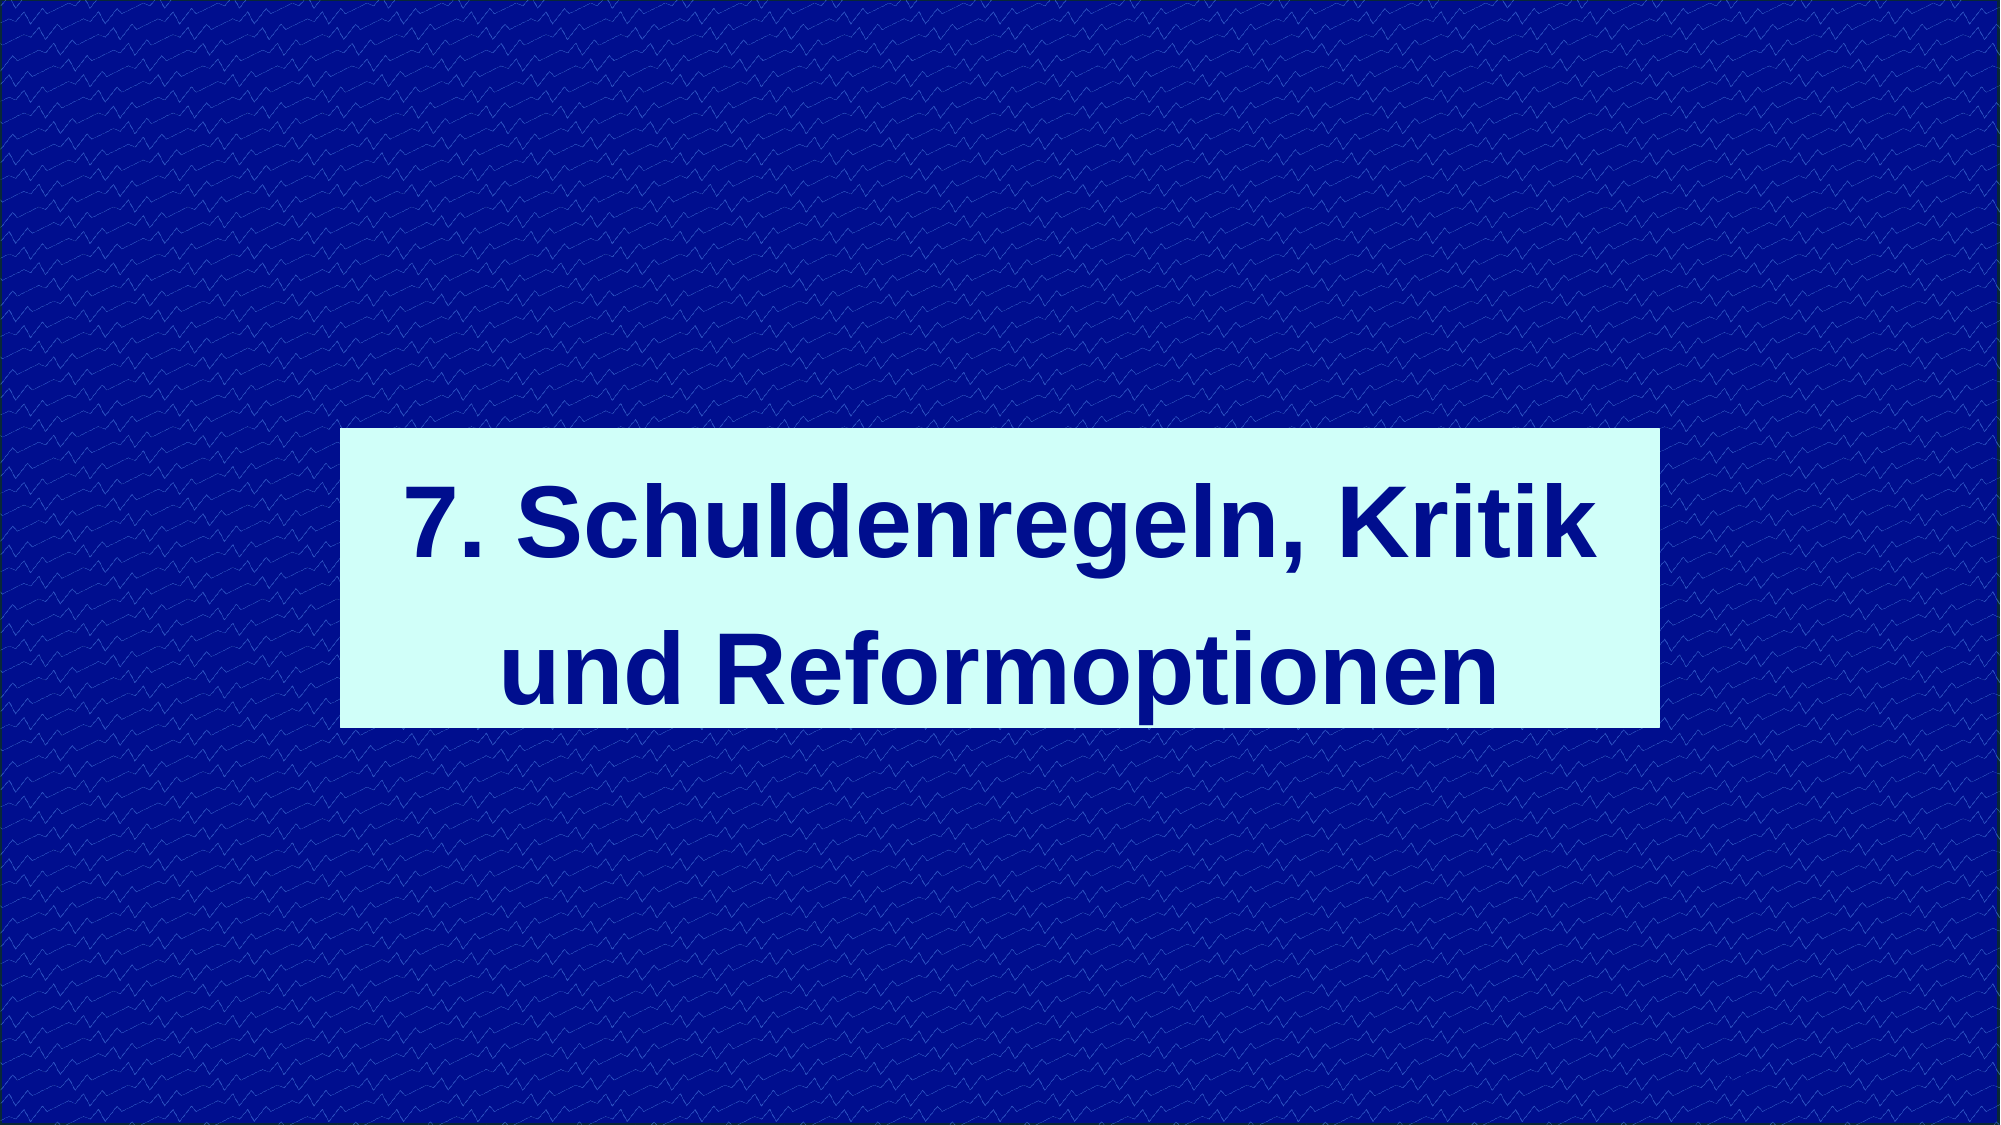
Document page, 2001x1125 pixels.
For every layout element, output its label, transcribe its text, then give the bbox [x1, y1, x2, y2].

text_box 7. Schuldenregeln, Kritik und Reformoptionen [340, 428, 1660, 728]
text_box 99 [1708, 1052, 1943, 1093]
text_box [0, 0, 2000, 1125]
